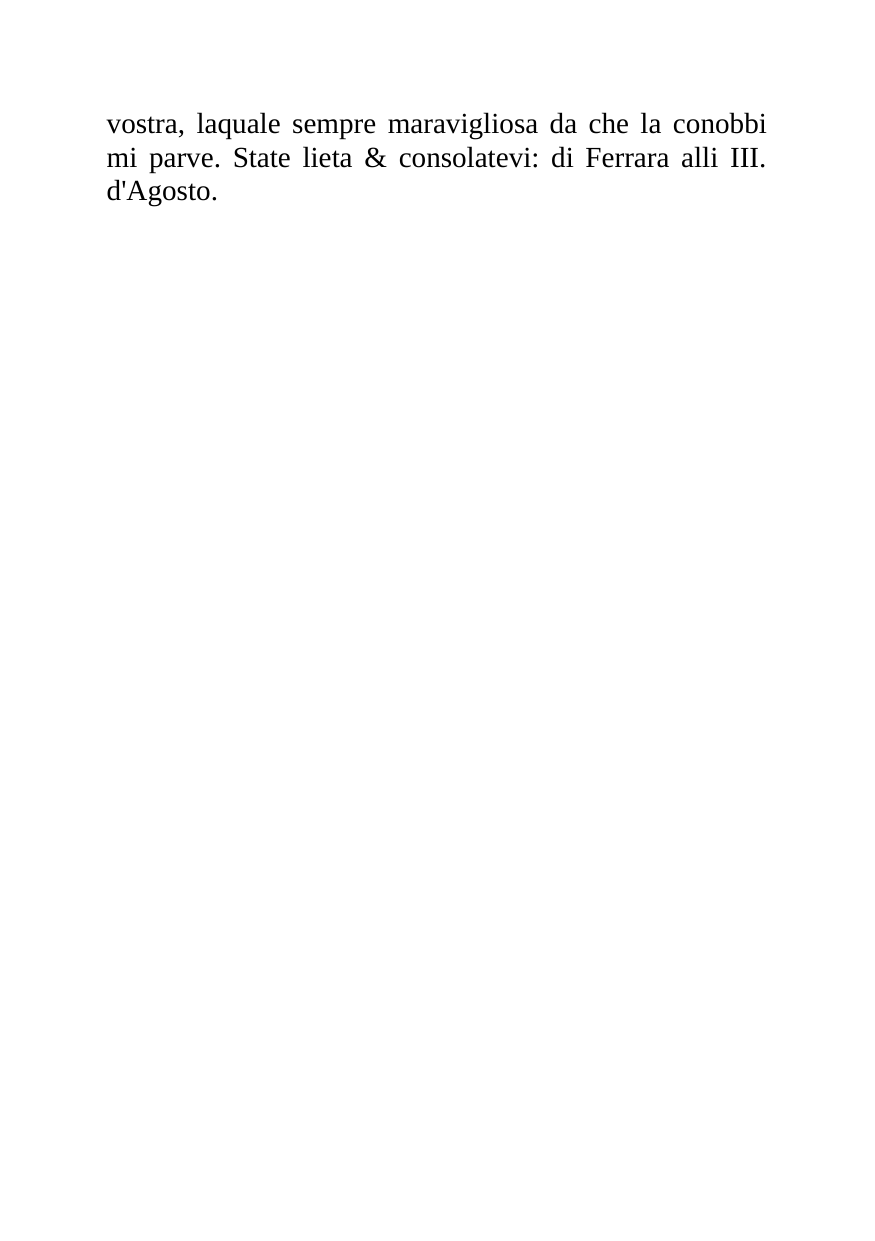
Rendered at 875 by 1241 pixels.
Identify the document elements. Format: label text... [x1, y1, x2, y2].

text vostra, laquale sempre maravigliosa da che la conobbi mi parve. State lieta & consolatevi: di Ferrara alli III. d'Agosto. [106, 106, 768, 207]
